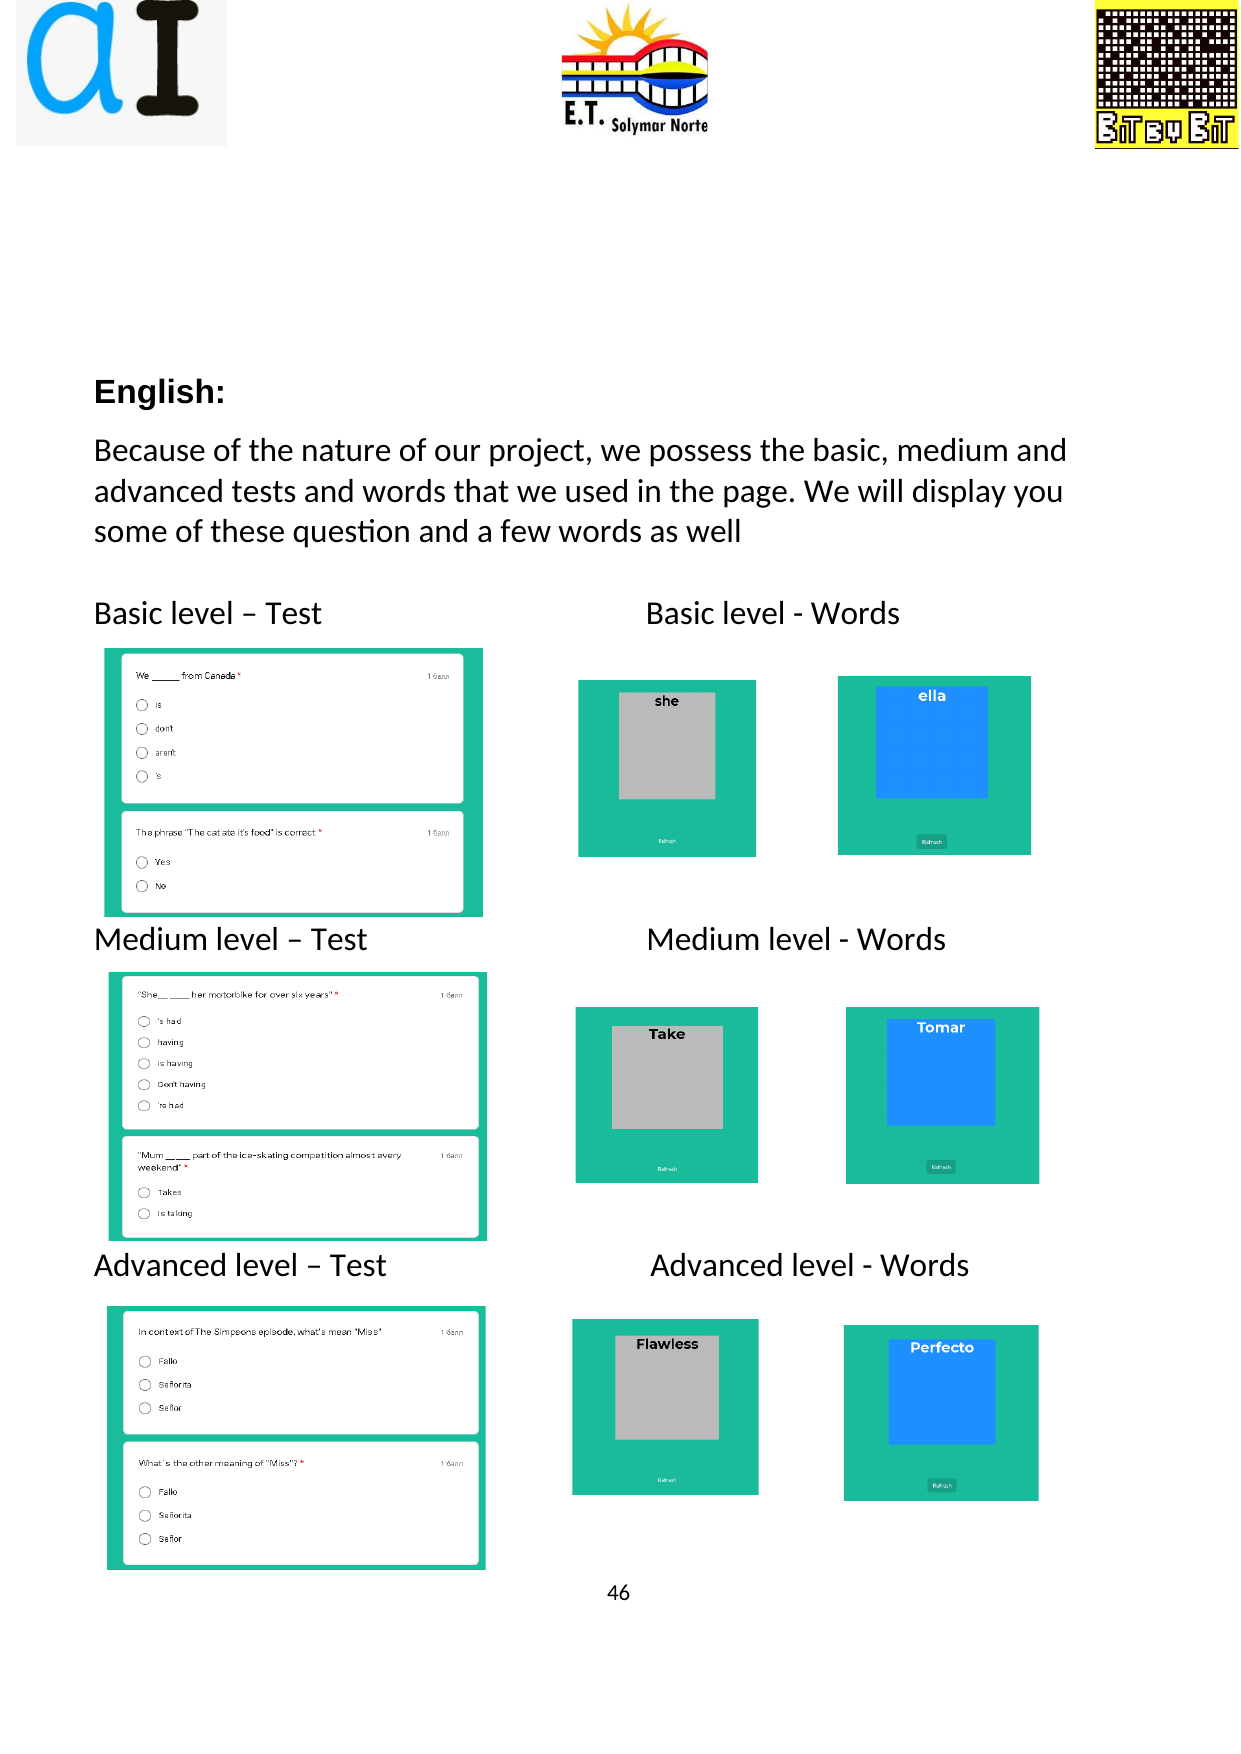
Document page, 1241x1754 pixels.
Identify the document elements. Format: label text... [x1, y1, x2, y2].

picture [16, 0, 228, 146]
subtitle English: [94, 372, 1143, 411]
text Medium level – Test Medium level - Words [94, 918, 1143, 958]
picture [578, 680, 757, 857]
picture [572, 1319, 759, 1495]
picture [846, 1007, 1040, 1184]
picture [107, 1306, 486, 1570]
picture [561, 0, 708, 146]
picture [1094, 0, 1239, 149]
text Because of the nature of our project, we possess the basic, medium and advanced tests and words that we used in the page. We will display you some of these question and a few words as well [94, 429, 1143, 551]
picture [837, 676, 1032, 855]
picture [108, 972, 488, 1241]
picture [575, 1007, 759, 1183]
text Basic level – Test Basic level - Words [94, 592, 1143, 633]
text Advanced level – Test Advanced level - Words [94, 1243, 1143, 1284]
picture [843, 1325, 1039, 1501]
picture [104, 648, 483, 917]
